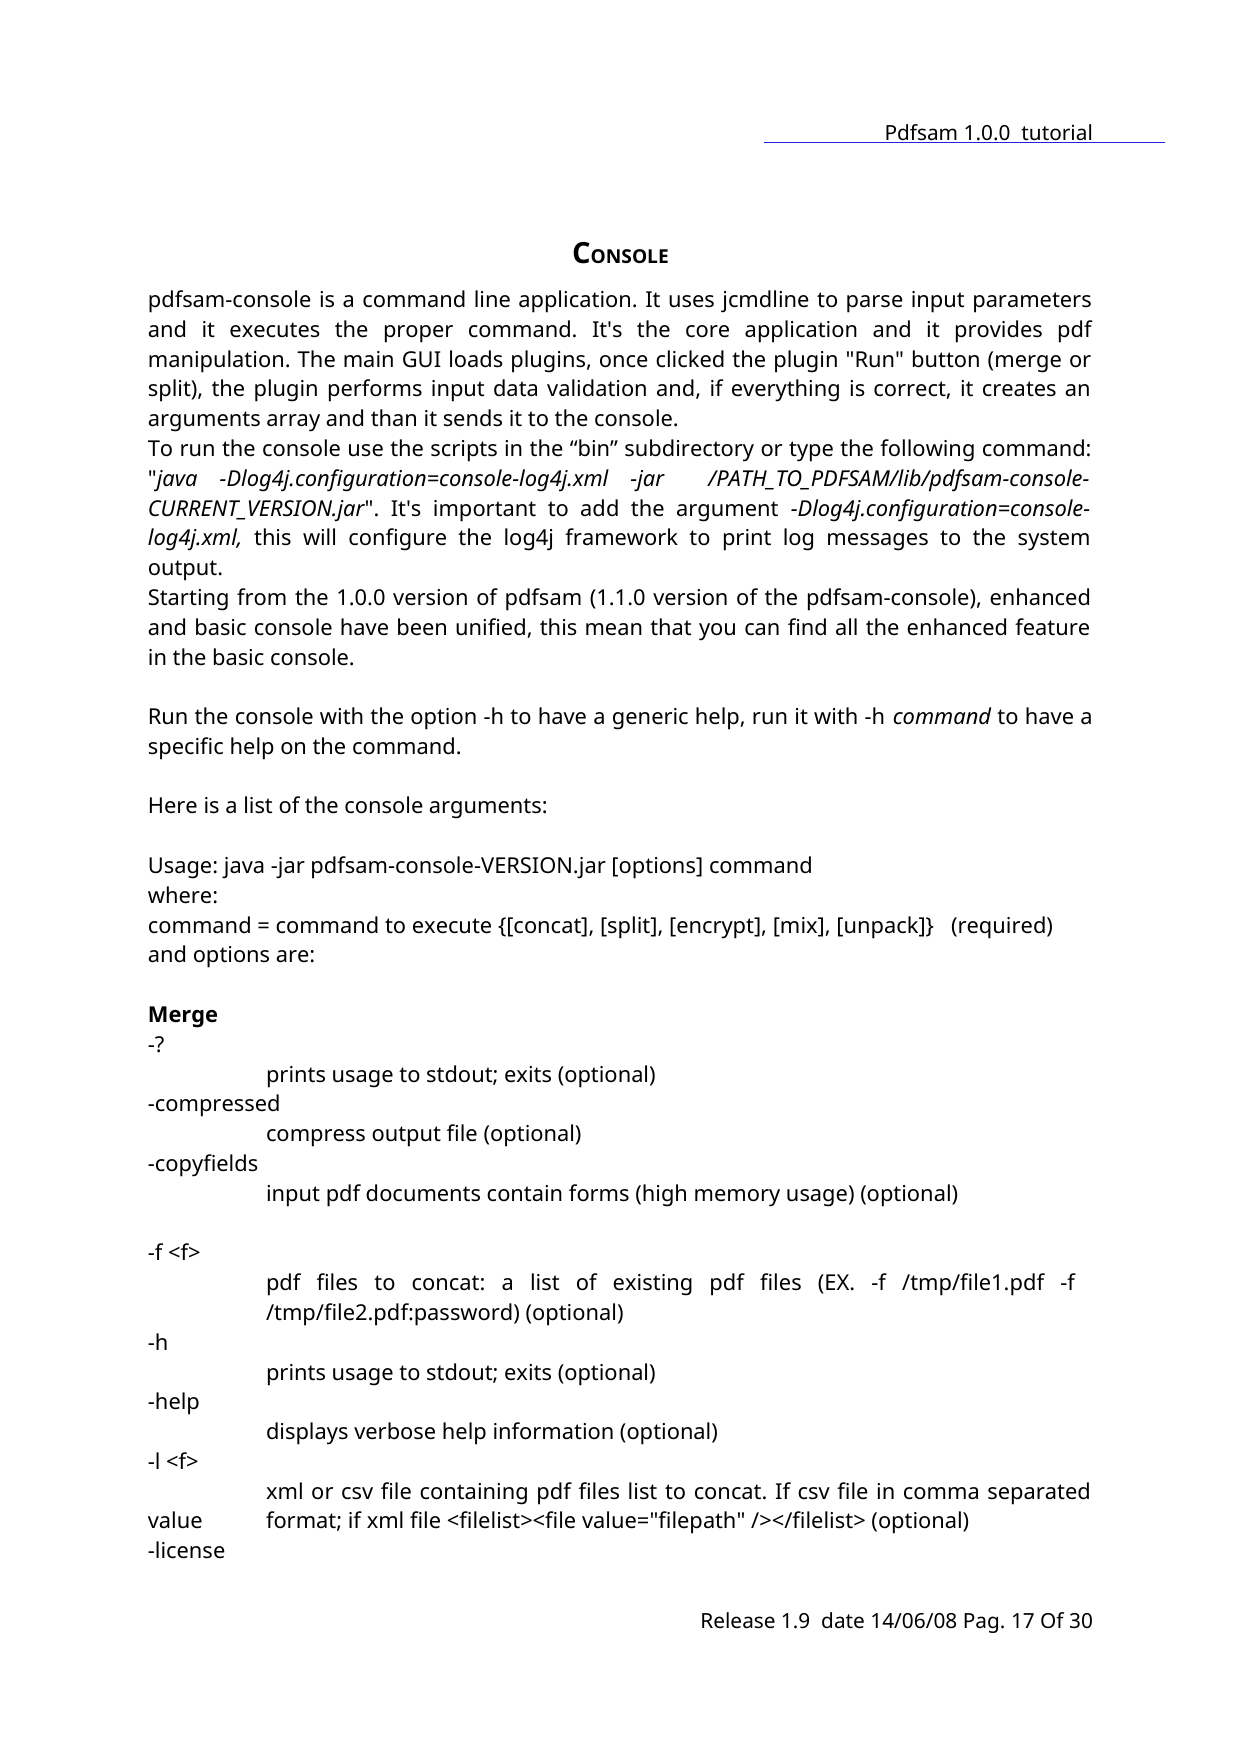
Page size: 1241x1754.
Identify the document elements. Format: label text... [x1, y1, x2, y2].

text Run the console with the option -h to have a generic help, run it with -h command to have a specific help on the command. [148, 701, 1093, 761]
text displays verbose help information (optional) [148, 1416, 1093, 1446]
text Merge [148, 999, 1093, 1029]
text prints usage to stdout; exits (optional) [148, 1059, 1093, 1088]
text -l <f> [148, 1446, 1093, 1476]
text compress output file (optional) [148, 1118, 1093, 1148]
text -copyfields [148, 1148, 1093, 1178]
text To run the console use the scripts in the “bin” subdirectory or type the following command: "java -Dlog4j.configuration=console-log4j.xml -jar /PATH_TO_PDFSAM/lib/pdfsam-console-CURRENT_VERSION.jar". It's important to add the argument -Dlog4j.configuration=console-log4j.xml, this will configure the log4j framework to print log messages to the system output. [148, 433, 1093, 582]
text pdf files to concat: a list of existing pdf files (EX. -f /tmp/file1.pdf -f /tmp/file2.pdf:password) (optional) [148, 1267, 1093, 1327]
text Here is a list of the console arguments: [148, 791, 1093, 820]
text where: [148, 880, 1093, 910]
text Starting from the 1.0.0 version of pdfsam (1.1.0 version of the pdfsam-console), enhanced and basic console have been unified, this mean that you can find all the enhanced feature in the basic console. [148, 582, 1093, 671]
text -? [148, 1029, 1093, 1059]
text -compressed [148, 1088, 1093, 1118]
text -h [148, 1327, 1093, 1357]
text command = command to execute {[concat], [split], [encrypt], [mix], [unpack]} (required) [148, 910, 1093, 939]
text Console [148, 232, 1093, 272]
text -help [148, 1386, 1093, 1416]
text xml or csv file containing pdf files list to concat. If csv file in comma separated value format; if xml file <filelist><file value="filepath" /></filelist> (optional) [148, 1476, 1093, 1535]
text input pdf documents contain forms (high memory usage) (optional) [148, 1178, 1093, 1208]
text Usage: java -jar pdfsam-console-VERSION.jar [options] command [148, 850, 1093, 880]
text prints usage to stdout; exits (optional) [148, 1357, 1093, 1386]
text -f <f> [148, 1237, 1093, 1267]
text and options are: [148, 939, 1093, 969]
text -license [148, 1535, 1093, 1565]
text pdfsam-console is a command line application. It uses jcmdline to parse input parameters and it executes the proper command. It's the core application and it provides pdf manipulation. The main GUI loads plugins, once clicked the plugin "Run" button (merge or split), the plugin performs input data validation and, if everything is correct, it creates an arguments array and than it sends it to the console. [148, 284, 1093, 433]
